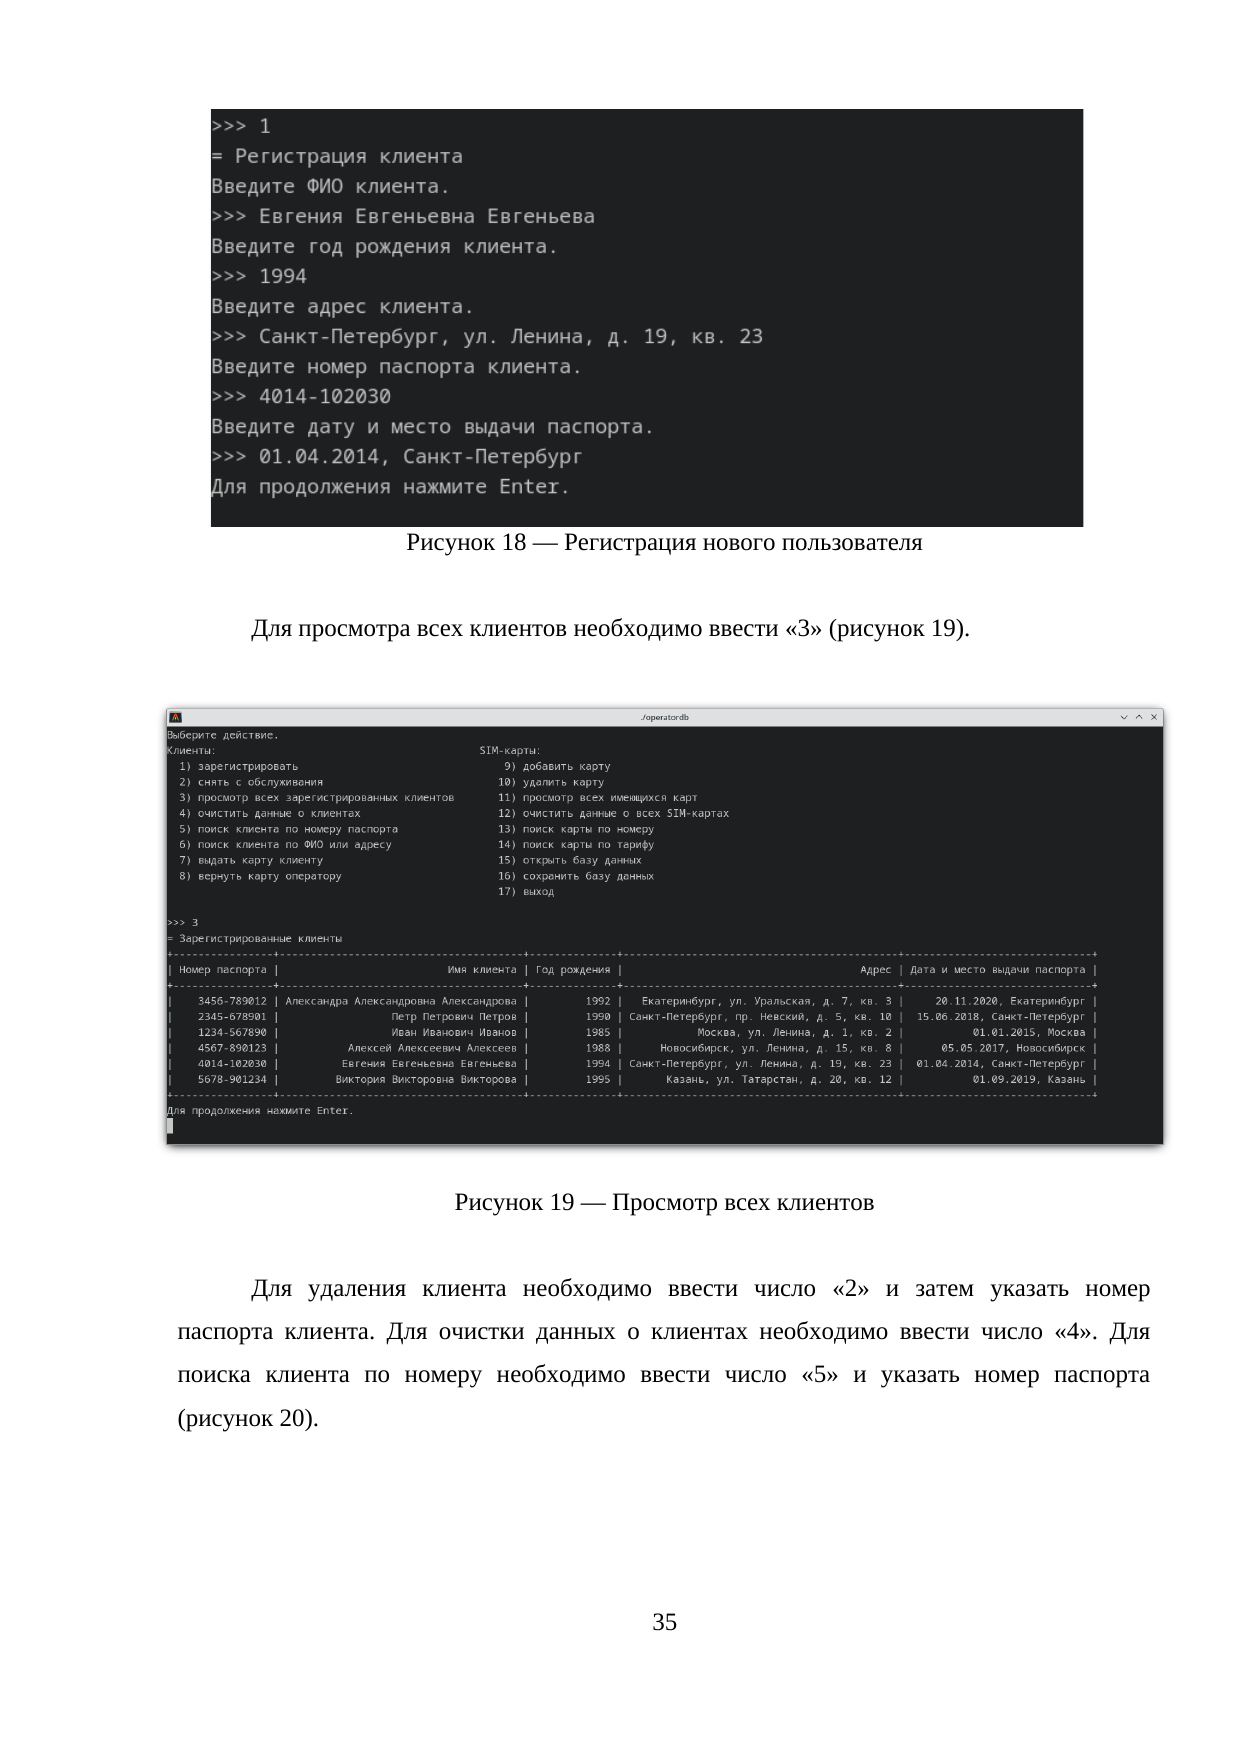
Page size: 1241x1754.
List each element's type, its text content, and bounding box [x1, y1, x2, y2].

text Рисунок 19 — Просмотр всех клиентов [177, 1159, 1152, 1216]
text Рисунок 18 — Регистрация нового пользователя [177, 527, 1152, 555]
text Для просмотра всех клиентов необходимо ввести «3» (рисунок 19). [177, 613, 1152, 642]
picture [210, 109, 279, 527]
picture [154, 699, 1175, 1159]
text Для удаления клиента необходимо ввести число «2» и затем указать номер паспорта клиента. Для очистки данных о клиентах необходимо ввести число «4». Для поиска клиента по номеру необходимо ввести число «5» и указать номер паспорта (рисунок 20). [177, 1273, 1152, 1431]
